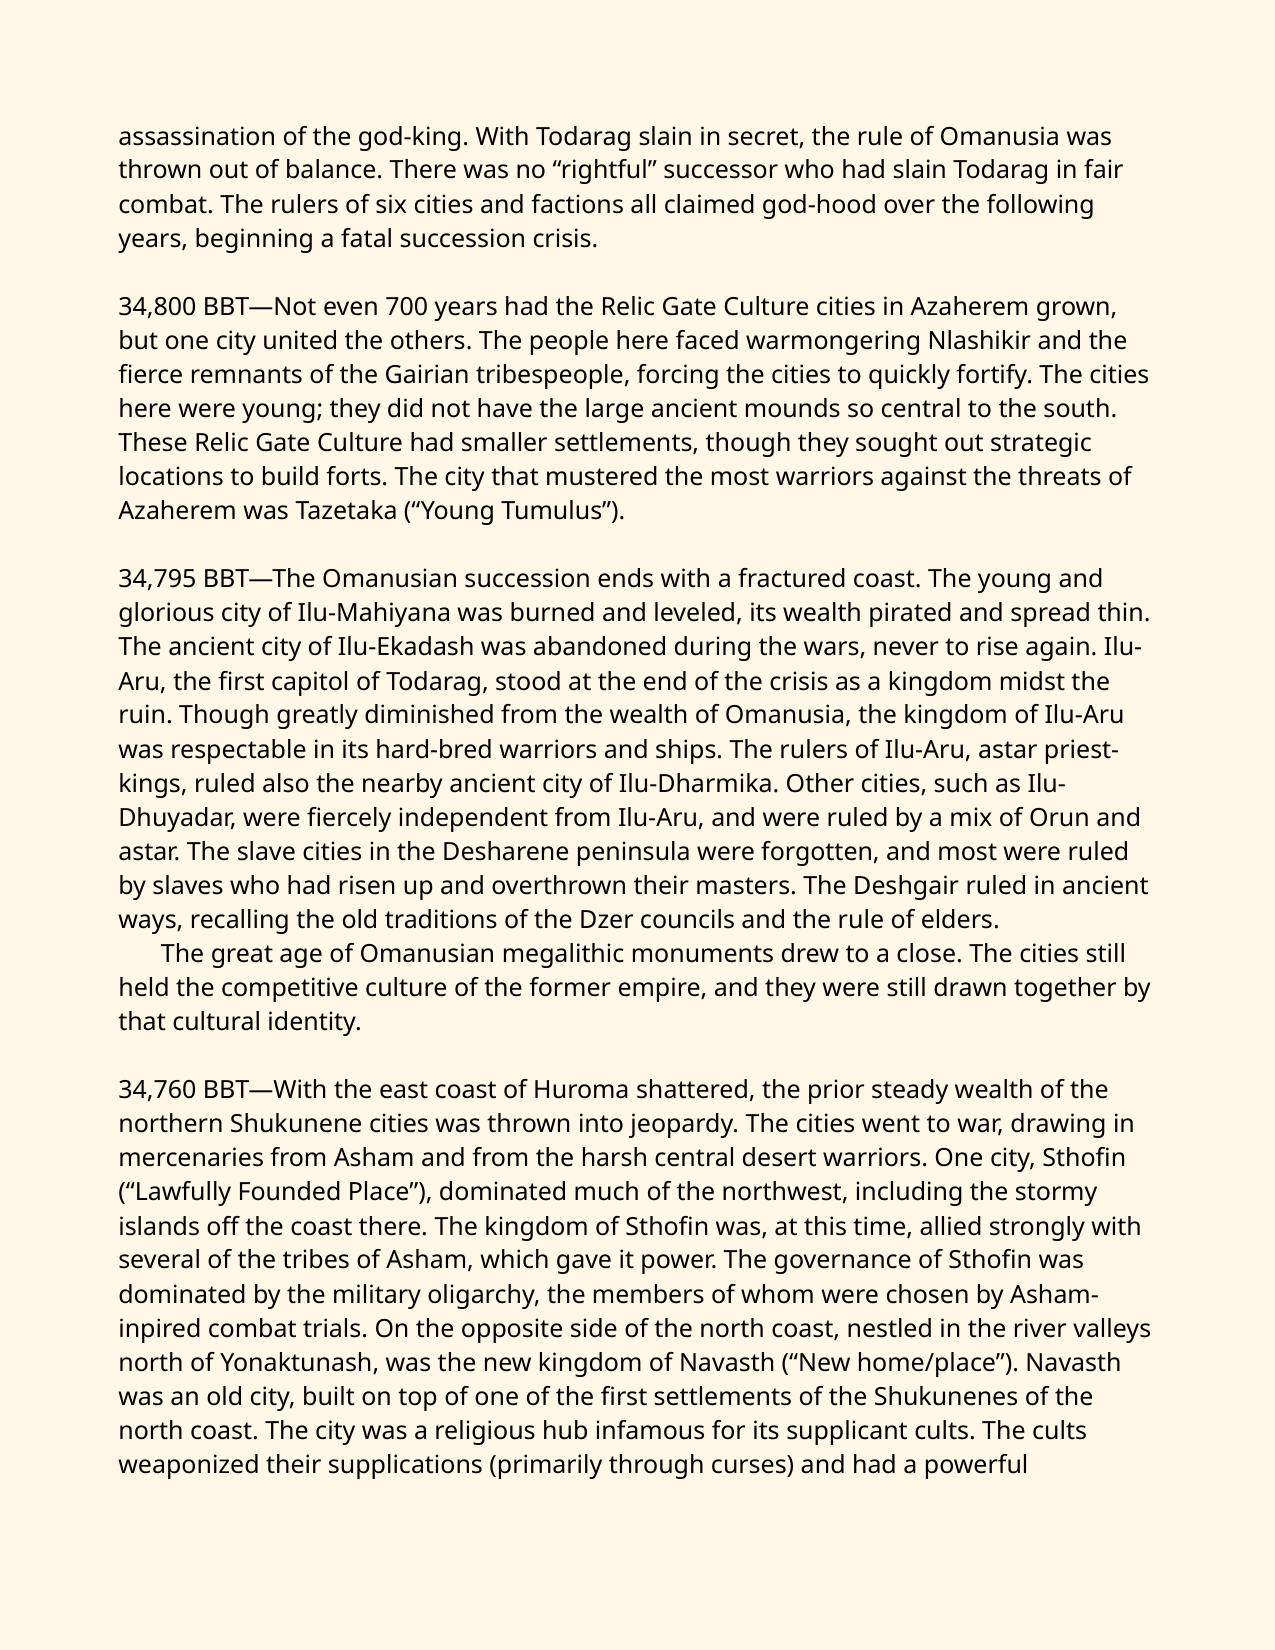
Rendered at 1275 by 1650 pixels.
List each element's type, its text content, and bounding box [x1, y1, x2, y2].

text 34,800 BBT—Not even 700 years had the Relic Gate Culture cities in Azaherem grown, but one city united the others. The people here faced warmongering Nlashikir and the fierce remnants of the Gairian tribespeople, forcing the cities to quickly fortify. The cities here were young; they did not have the large ancient mounds so central to the south. These Relic Gate Culture had smaller settlements, though they sought out strategic locations to build forts. The city that mustered the most warriors against the threats of Azaherem was Tazetaka (“Young Tumulus”). [118, 288, 1157, 527]
text 34,795 BBT—The Omanusian succession ends with a fractured coast. The young and glorious city of Ilu-Mahiyana was burned and leveled, its wealth pirated and spread thin. The ancient city of Ilu-Ekadash was abandoned during the wars, never to rise again. Ilu-Aru, the first capitol of Todarag, stood at the end of the crisis as a kingdom midst the ruin. Though greatly diminished from the wealth of Omanusia, the kingdom of Ilu-Aru was respectable in its hard-bred warriors and ships. The rulers of Ilu-Aru, astar priest-kings, ruled also the nearby ancient city of Ilu-Dharmika. Other cities, such as Ilu-Dhuyadar, were fiercely independent from Ilu-Aru, and were ruled by a mix of Orun and astar. The slave cities in the Desharene peninsula were forgotten, and most were ruled by slaves who had risen up and overthrown their masters. The Deshgair ruled in ancient ways, recalling the old traditions of the Dzer councils and the rule of elders. [118, 561, 1157, 936]
text The great age of Omanusian megalithic monuments drew to a close. The cities still held the competitive culture of the former empire, and they were still drawn together by that cultural identity. [118, 936, 1157, 1038]
text 34,760 BBT—With the east coast of Huroma shattered, the prior steady wealth of the northern Shukunene cities was thrown into jeopardy. The cities went to war, drawing in mercenaries from Asham and from the harsh central desert warriors. One city, Sthofin (“Lawfully Founded Place”), dominated much of the northwest, including the stormy islands off the coast there. The kingdom of Sthofin was, at this time, allied strongly with several of the tribes of Asham, which gave it power. The governance of Sthofin was dominated by the military oligarchy, the members of whom were chosen by Asham-inpired combat trials. On the opposite side of the north coast, nestled in the river valleys north of Yonaktunash, was the new kingdom of Navasth (“New home/place”). Navasth was an old city, built on top of one of the first settlements of the Shukunenes of the north coast. The city was a religious hub infamous for its supplicant cults. The cults weaponized their supplications (primarily through curses) and had a powerful [118, 1072, 1157, 1481]
text assassination of the god-king. With Todarag slain in secret, the rule of Omanusia was thrown out of balance. There was no “rightful” successor who had slain Todarag in fair combat. The rulers of six cities and factions all claimed god-hood over the following years, beginning a fatal succession crisis. [118, 118, 1157, 254]
